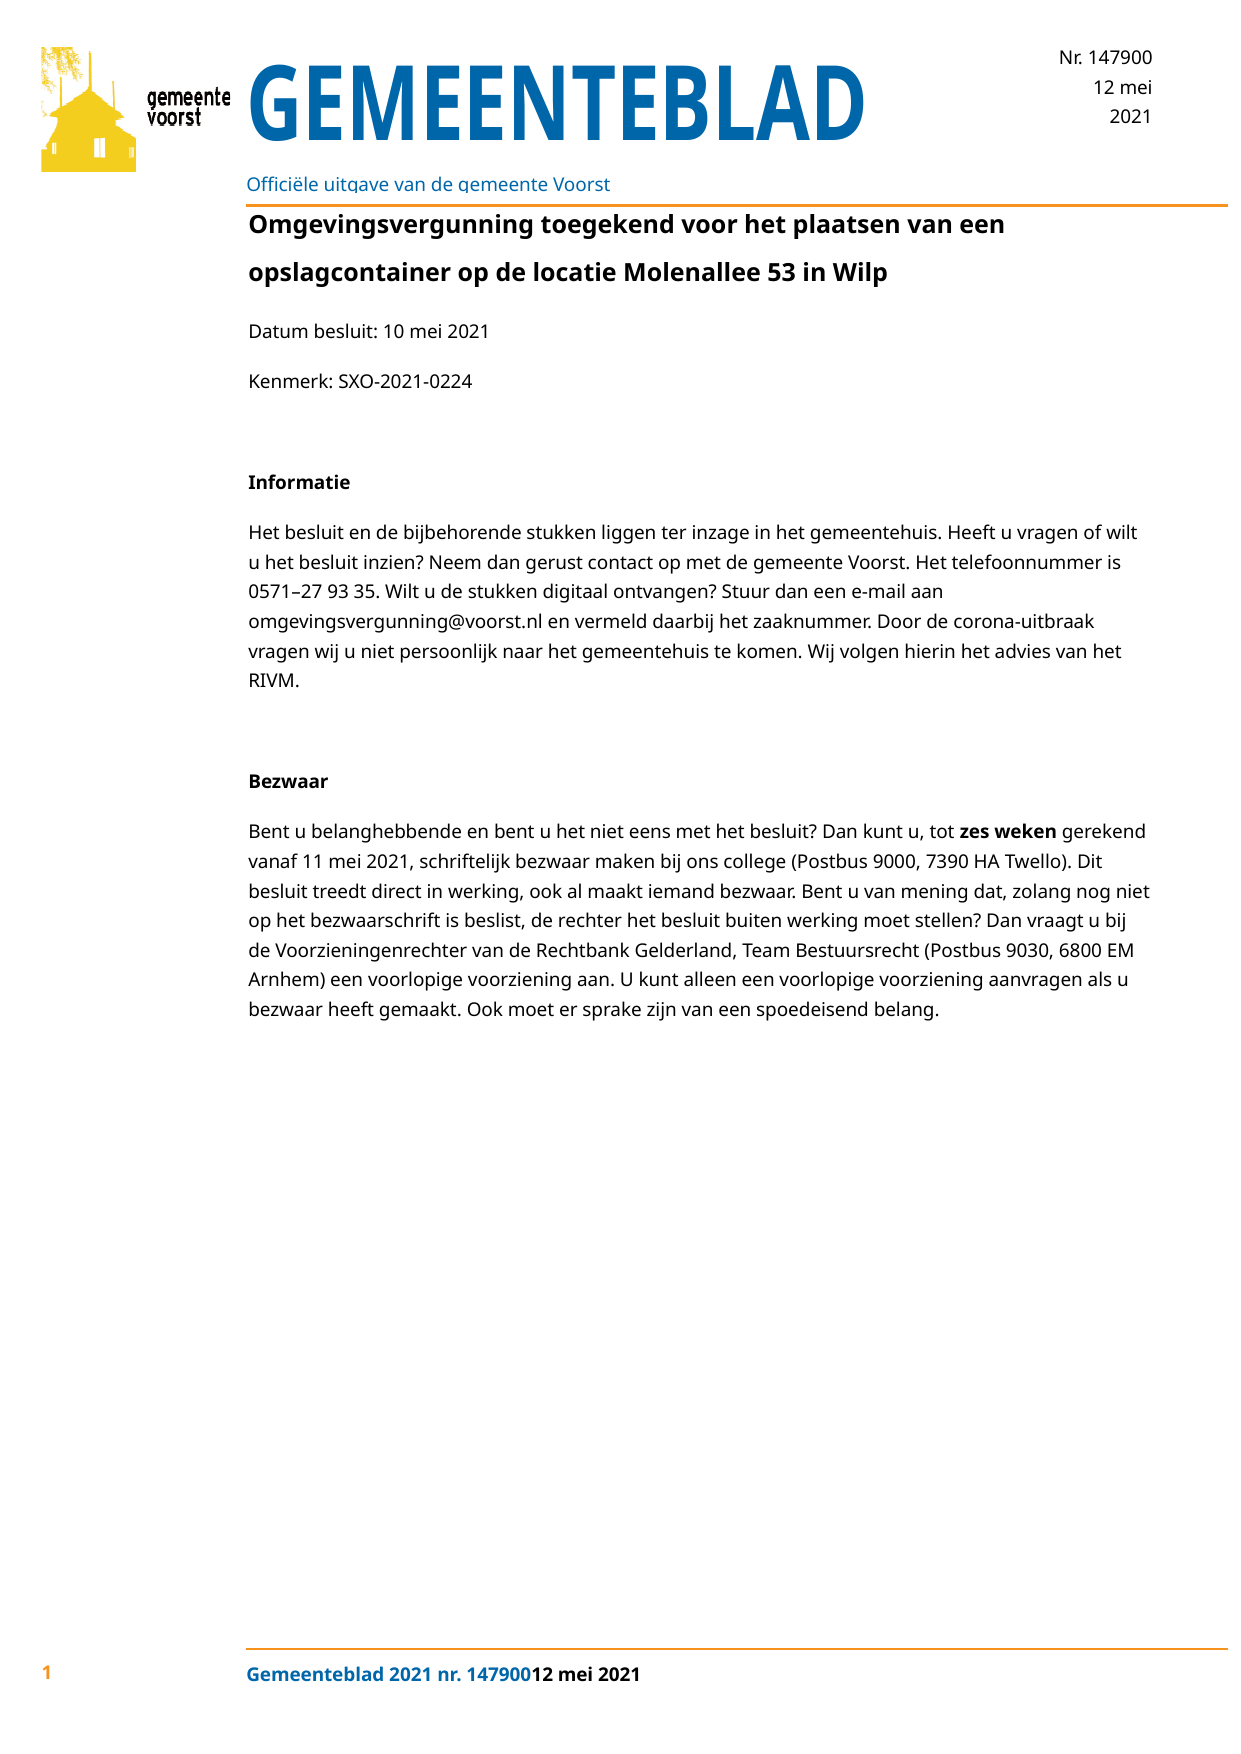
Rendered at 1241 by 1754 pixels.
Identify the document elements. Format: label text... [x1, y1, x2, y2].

text Informatie [248, 469, 1152, 495]
text Het besluit en de bijbehorende stukken liggen ter inzage in het gemeentehuis. Heeft u vragen of wilt u het besluit inzien? Neem dan gerust contact op met de gemeente Voorst. Het telefoonnummer is 0571–27 93 35. Wilt u de stukken digitaal ontvangen? Stuur dan een e-mail aan omgevingsvergunning@voorst.nl en vermeld daarbij het zaaknummer. Door de corona-uitbraak vragen wij u niet persoonlijk naar het gemeentehuis te komen. Wij volgen hierin het advies van het RIVM. [248, 519, 1152, 693]
text Bent u belanghebbende en bent u het niet eens met het besluit? Dan kunt u, tot zes weken gerekend vanaf 11 mei 2021, schriftelijk bezwaar maken bij ons college (Postbus 9000, 7390 HA Twello). Dit besluit treedt direct in werking, ook al maakt iemand bezwaar. Bent u van mening dat, zolang nog niet op het bezwaarschrift is beslist, de rechter het besluit buiten werking moet stellen? Dan vraagt u bij de Voorzieningenrechter van de Rechtbank Gelderland, Team Bestuursrecht (Postbus 9030, 6800 EM Arnhem) een voorlopige voorziening aan. U kunt alleen een voorlopige voorziening aanvragen als u bezwaar heeft gemaakt. Ook moet er sprake zijn van een spoedeisend belang. [248, 819, 1152, 1022]
text Datum besluit: 10 mei 2021 [248, 318, 1152, 344]
text Bezwaar [248, 768, 1152, 794]
text Omgevingsvergunning toegekend voor het plaatsen van een opslagcontainer op de locatie Molenallee 53 in Wilp [248, 207, 1152, 288]
text Kenmerk: SXO-2021-0224 [248, 368, 1152, 394]
picture [41, 47, 231, 172]
